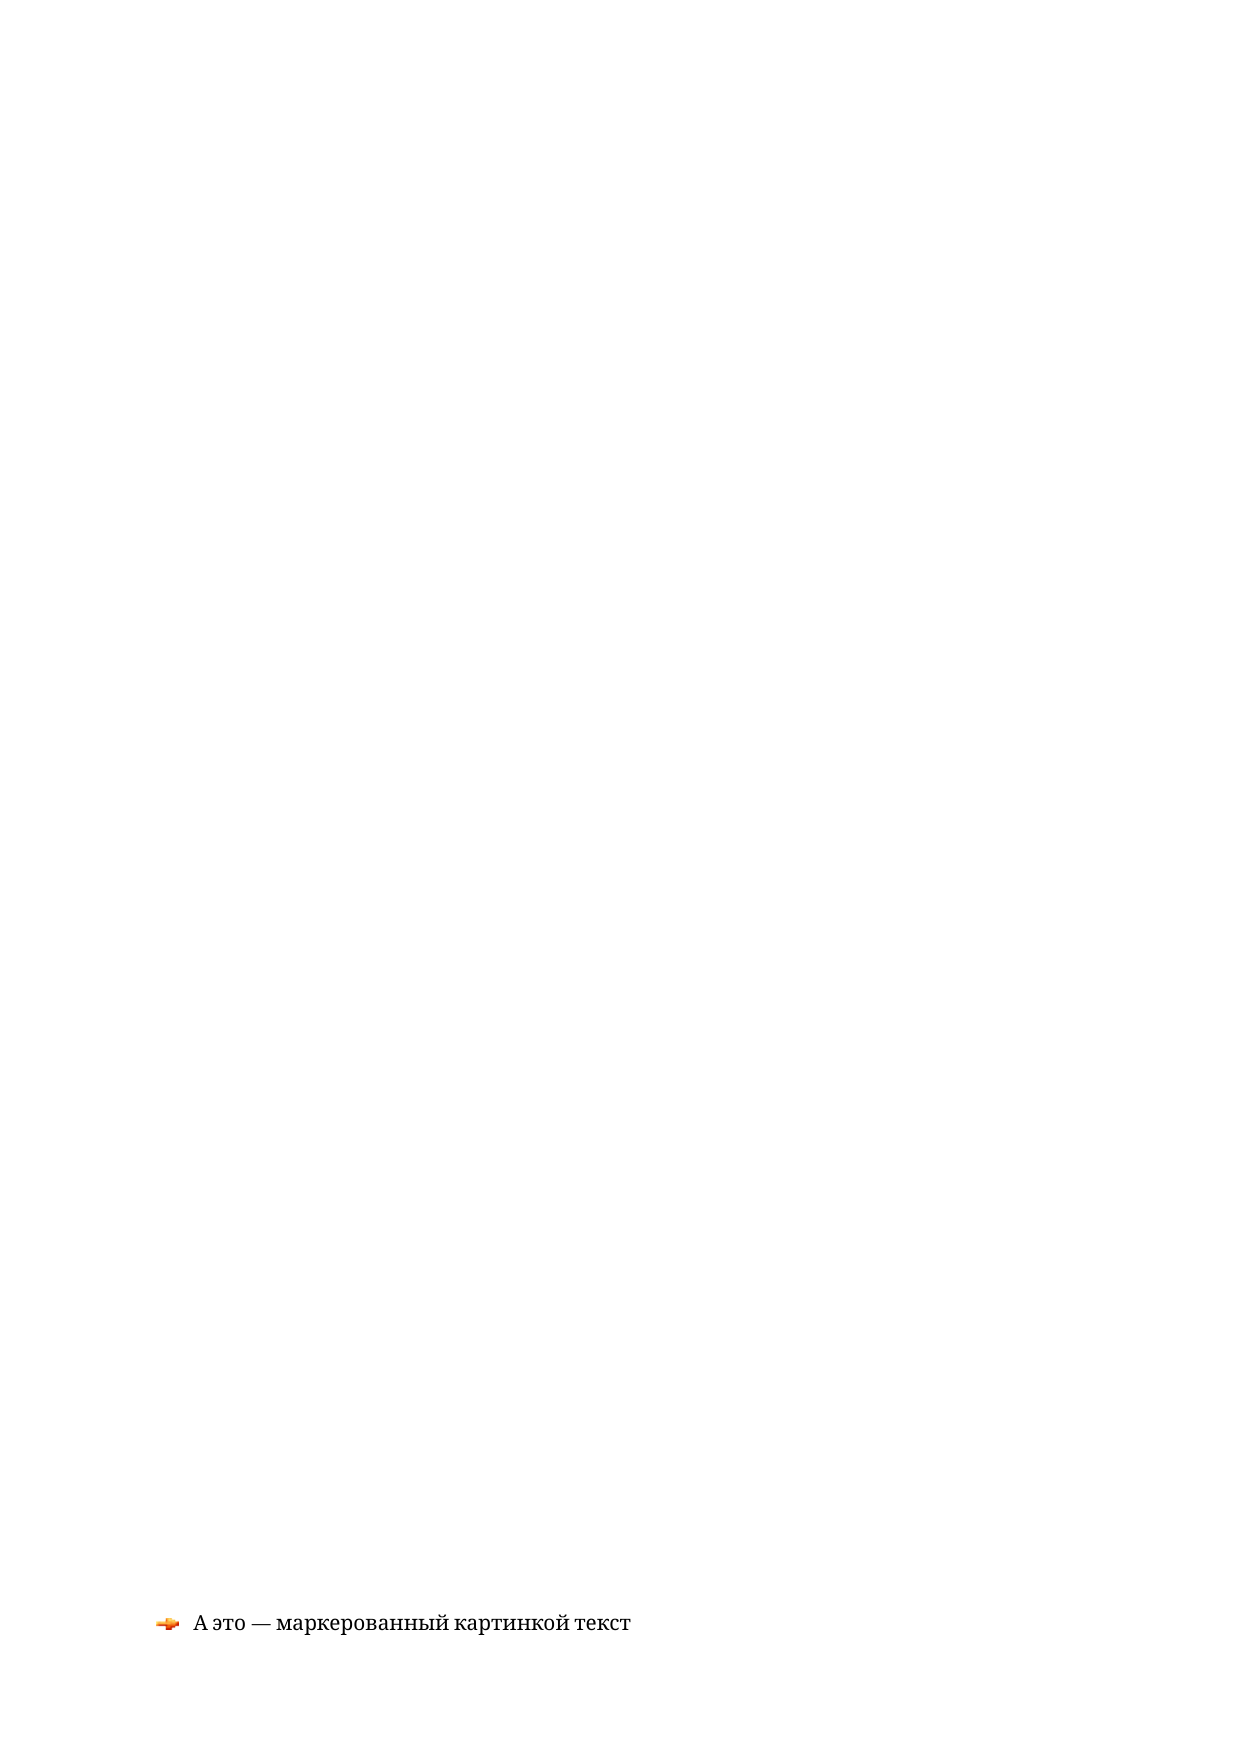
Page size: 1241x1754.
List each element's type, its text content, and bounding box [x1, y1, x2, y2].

picture [156, 1618, 179, 1630]
list А это — маркерованный картинкой текст [156, 1612, 1122, 1636]
